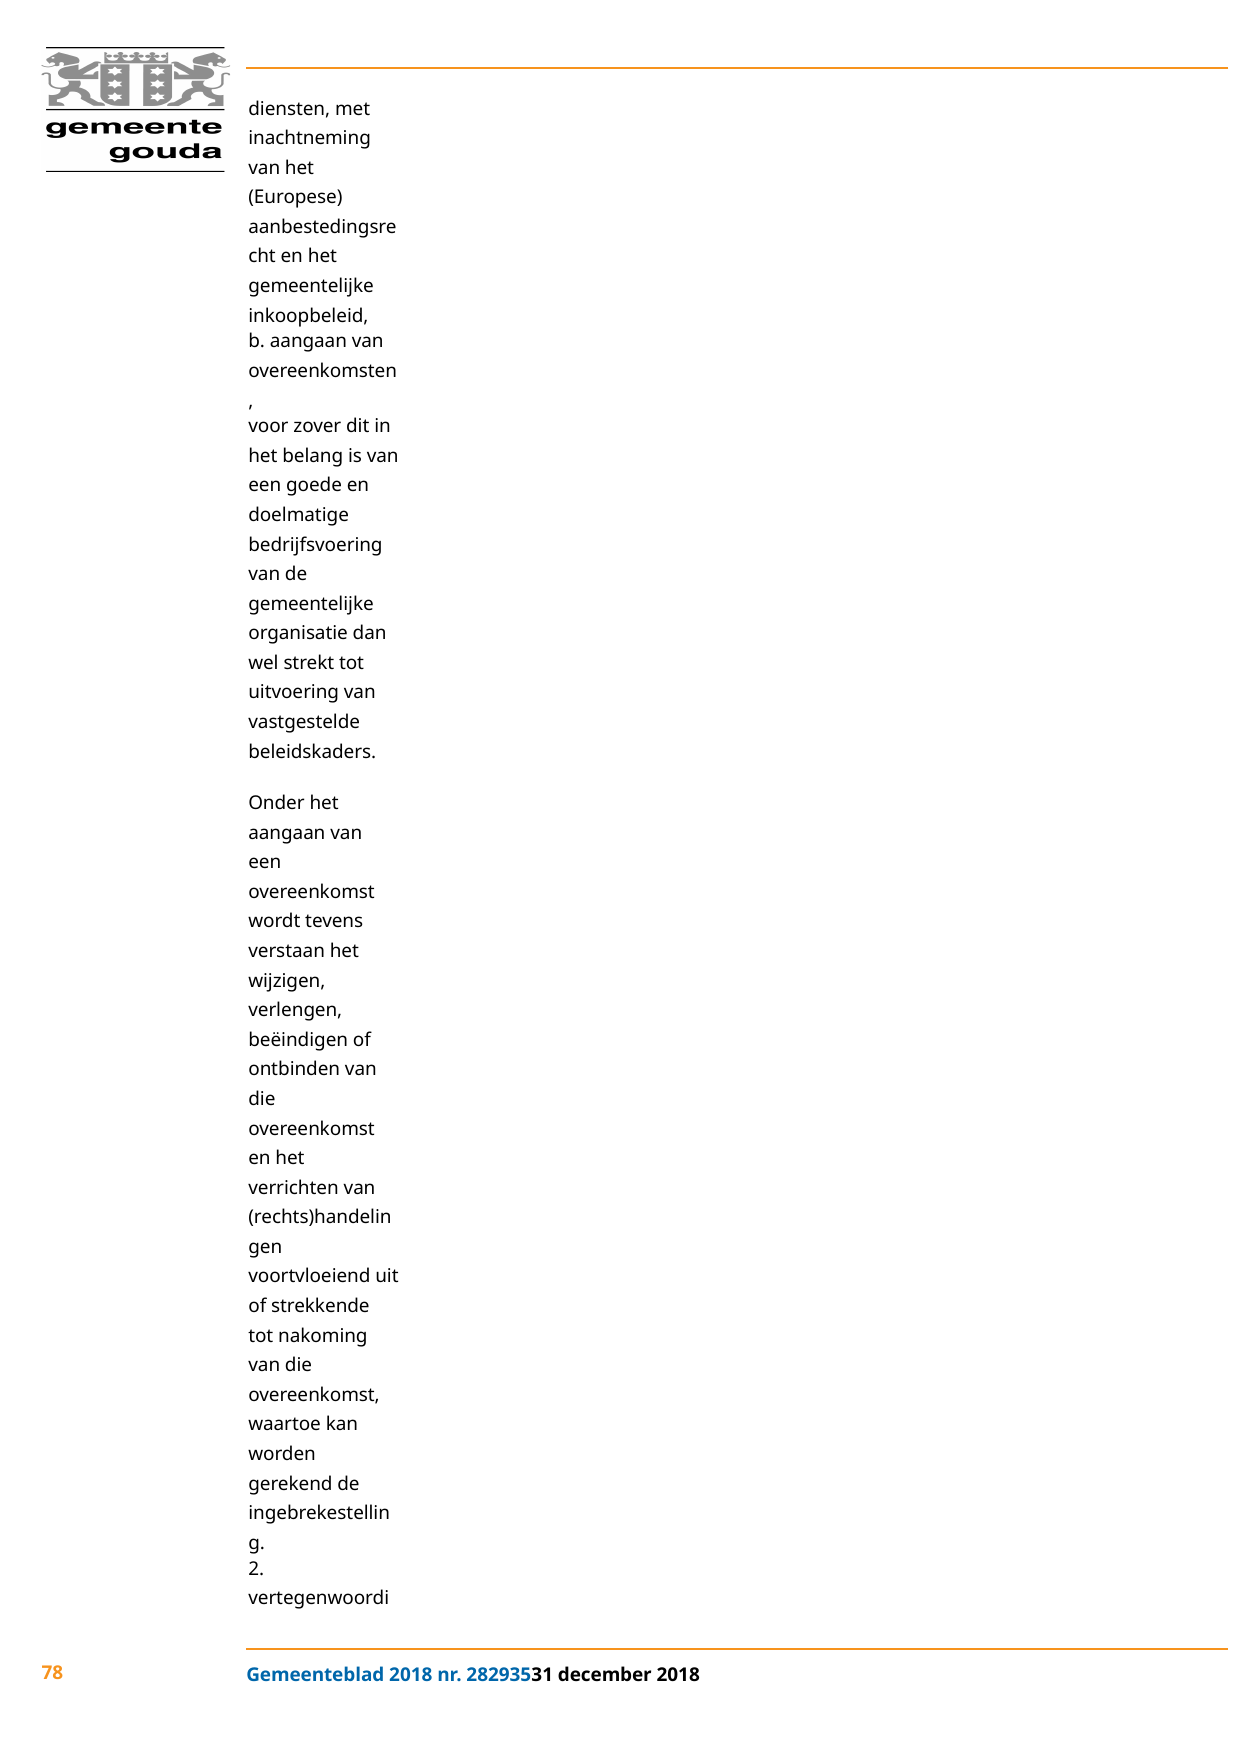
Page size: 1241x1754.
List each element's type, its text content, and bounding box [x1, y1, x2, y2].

table_cell b. aangaan van overeenkomsten, [248, 328, 398, 412]
table_cell voor zover dit in het belang is van een goede en doelmatige bedrijfsvoering van de gemeentelijke organisatie dan wel strekt tot uitvoering van vastgestelde beleidskaders. [248, 413, 398, 764]
table_cell diensten, met inachtneming van het (Europese) aanbestedingsrecht en het gemeentelijke inkoopbeleid, [248, 95, 398, 328]
picture [41, 47, 231, 172]
table_cell 2. vertegenwoordi [248, 1555, 398, 1610]
table_cell Onder het aangaan van een overeenkomst wordt tevens verstaan het wijzigen, verlengen, beëindigen of ontbinden van die overeenkomst en het verrichten van (rechts)handelingen voortvloeiend uit of strekkende tot nakoming van die overeenkomst, waartoe kan worden gerekend de ingebrekestelling. [248, 789, 398, 1555]
table_cell [248, 764, 398, 789]
